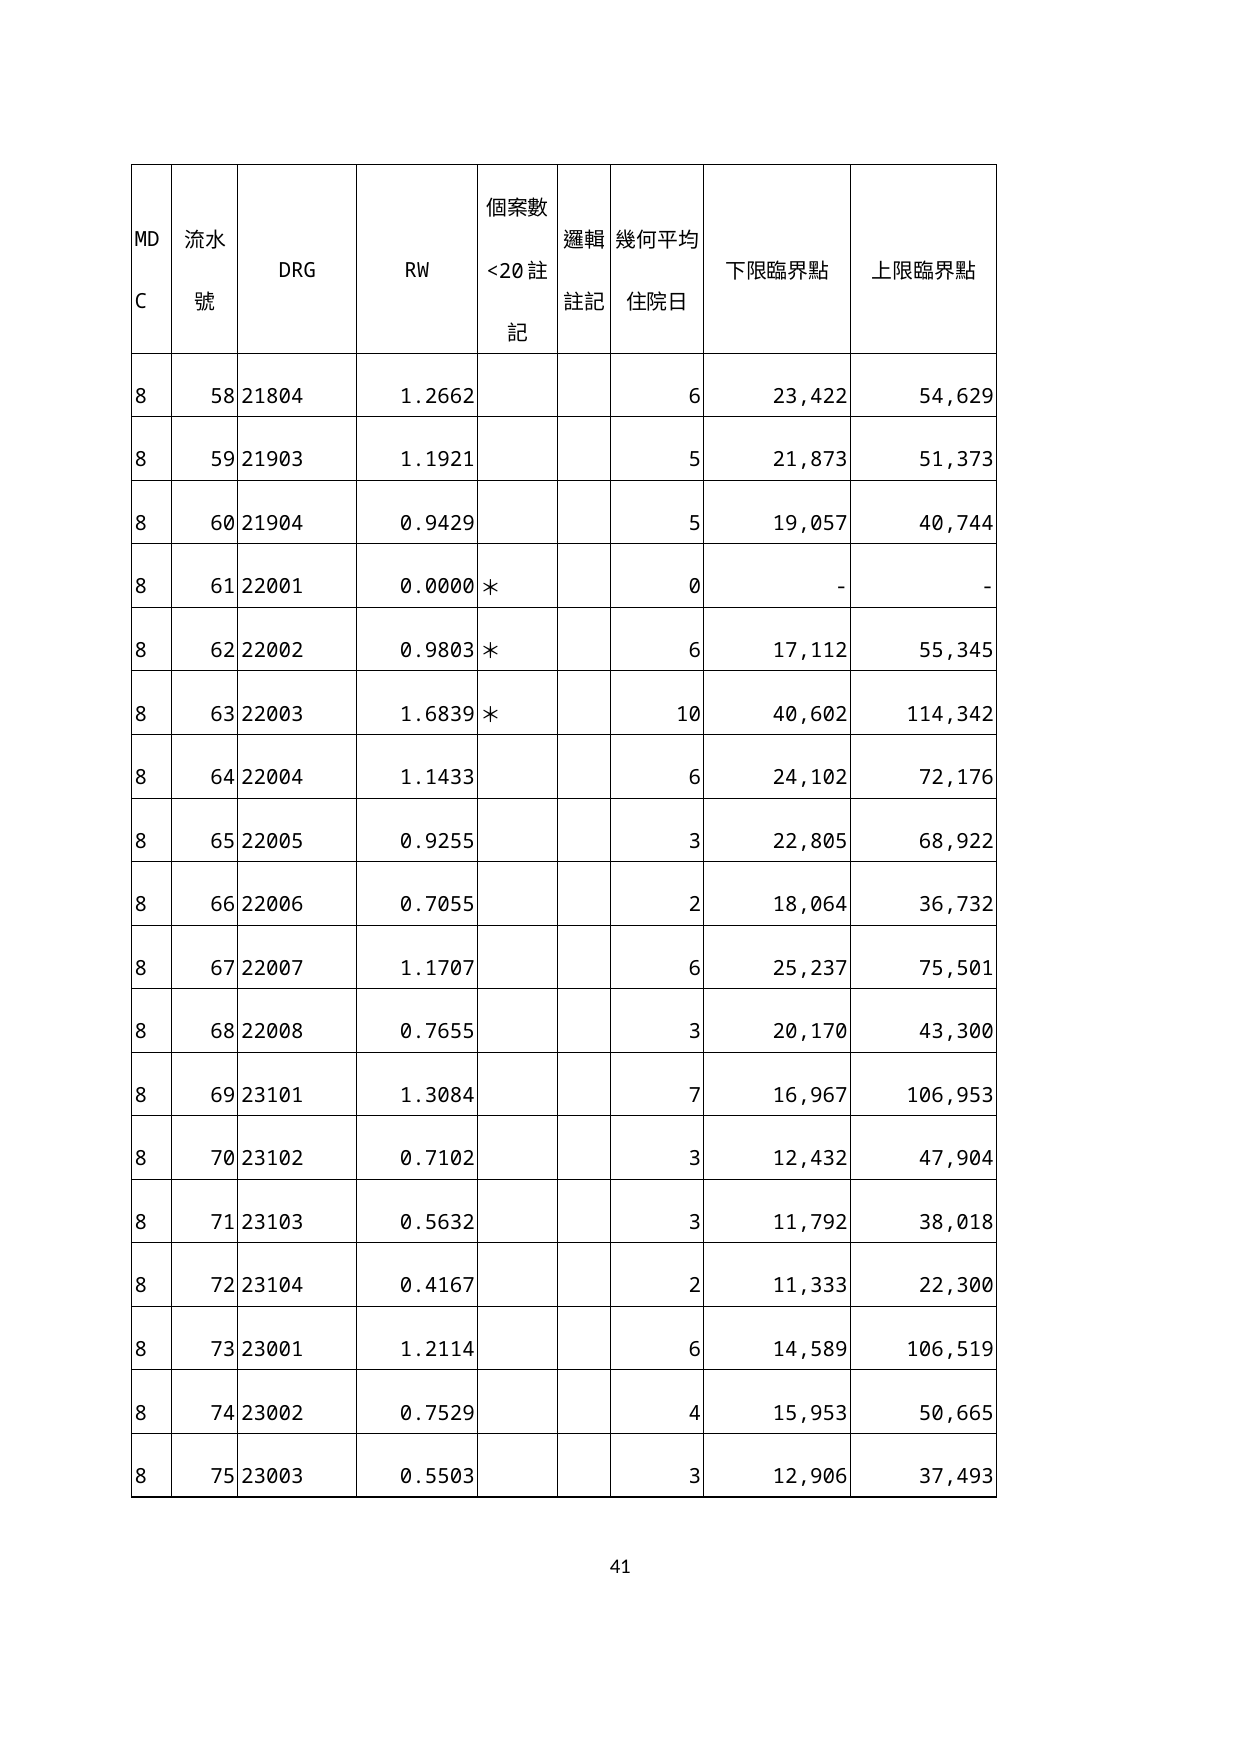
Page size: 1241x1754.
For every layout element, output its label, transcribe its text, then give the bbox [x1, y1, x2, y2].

table_cell 0.9255 [357, 799, 477, 861]
table_cell [558, 671, 610, 734]
table_cell 11,333 [704, 1243, 850, 1306]
table_cell [478, 1434, 557, 1496]
table_cell [478, 989, 557, 1052]
table_cell 8 [132, 1370, 171, 1433]
table_cell 6 [611, 608, 703, 670]
table_cell 40,744 [851, 481, 996, 543]
table_cell 22,805 [704, 799, 850, 861]
table_cell [558, 735, 610, 797]
table_cell 2 [611, 1243, 703, 1306]
table_cell 22007 [238, 926, 356, 988]
table_cell 17,112 [704, 608, 850, 670]
table_cell 22001 [238, 544, 356, 607]
table_cell 0.9429 [357, 481, 477, 543]
table_cell [558, 989, 610, 1052]
table_cell 0.0000 [357, 544, 477, 607]
table_cell [558, 862, 610, 924]
table_cell [478, 481, 557, 543]
table_cell 64 [172, 735, 237, 797]
table_cell ＊ [478, 608, 557, 670]
table_cell 43,300 [851, 989, 996, 1052]
table_cell 19,057 [704, 481, 850, 543]
table_cell 21904 [238, 481, 356, 543]
table_cell 3 [611, 1116, 703, 1179]
table_cell 36,732 [851, 862, 996, 924]
table_cell 0 [611, 544, 703, 607]
table_cell 0.7102 [357, 1116, 477, 1179]
table_cell 22005 [238, 799, 356, 861]
table_cell 8 [132, 1053, 171, 1115]
table_cell 10 [611, 671, 703, 734]
table_cell 21804 [238, 354, 356, 416]
table_cell 7 [611, 1053, 703, 1115]
table_cell 21903 [238, 417, 356, 480]
table_cell 68 [172, 989, 237, 1052]
table_cell 51,373 [851, 417, 996, 480]
table_cell 3 [611, 989, 703, 1052]
table_cell [558, 1180, 610, 1242]
table_cell [558, 1434, 610, 1496]
table_cell 22004 [238, 735, 356, 797]
table_cell 23002 [238, 1370, 356, 1433]
table_cell 23102 [238, 1116, 356, 1179]
table_cell [558, 481, 610, 543]
table_cell 15,953 [704, 1370, 850, 1433]
table_cell 8 [132, 544, 171, 607]
table_cell 6 [611, 354, 703, 416]
table_cell 11,792 [704, 1180, 850, 1242]
table_cell [478, 1370, 557, 1433]
table_cell [558, 1053, 610, 1115]
table_cell 8 [132, 608, 171, 670]
table_cell 18,064 [704, 862, 850, 924]
table_cell [478, 1116, 557, 1179]
table_header 個案數<20註記 [478, 165, 557, 353]
table_cell 0.4167 [357, 1243, 477, 1306]
table_cell 59 [172, 417, 237, 480]
table_cell 61 [172, 544, 237, 607]
table_cell 67 [172, 926, 237, 988]
table_cell 114,342 [851, 671, 996, 734]
table_cell 23103 [238, 1180, 356, 1242]
table_cell [558, 926, 610, 988]
table_cell 0.5503 [357, 1434, 477, 1496]
table_cell [558, 354, 610, 416]
table_cell 40,602 [704, 671, 850, 734]
table_cell ＊ [478, 671, 557, 734]
table_cell 6 [611, 926, 703, 988]
table_cell [478, 735, 557, 797]
table_cell 8 [132, 926, 171, 988]
table_header 邏輯註記 [558, 165, 610, 353]
table_cell 1.2114 [357, 1307, 477, 1369]
table_cell [558, 1243, 610, 1306]
table_cell 3 [611, 799, 703, 861]
table_cell 0.7655 [357, 989, 477, 1052]
table_cell 0.5632 [357, 1180, 477, 1242]
table_cell 22002 [238, 608, 356, 670]
table_cell 8 [132, 1243, 171, 1306]
table_cell 69 [172, 1053, 237, 1115]
table_cell 106,953 [851, 1053, 996, 1115]
table_cell 60 [172, 481, 237, 543]
table_cell [558, 799, 610, 861]
table_cell 106,519 [851, 1307, 996, 1369]
table_cell 1.1433 [357, 735, 477, 797]
table_cell 1.3084 [357, 1053, 477, 1115]
table_cell 1.6839 [357, 671, 477, 734]
table_cell [558, 417, 610, 480]
table_cell 25,237 [704, 926, 850, 988]
table_cell 23,422 [704, 354, 850, 416]
table_cell 3 [611, 1434, 703, 1496]
table_cell 0.7529 [357, 1370, 477, 1433]
table_cell [558, 1307, 610, 1369]
table_cell 12,432 [704, 1116, 850, 1179]
table_cell 12,906 [704, 1434, 850, 1496]
table_cell 8 [132, 481, 171, 543]
table_cell 8 [132, 989, 171, 1052]
table_cell 22003 [238, 671, 356, 734]
table_cell 74 [172, 1370, 237, 1433]
table_cell [558, 1116, 610, 1179]
table_cell 38,018 [851, 1180, 996, 1242]
table_cell 5 [611, 481, 703, 543]
table_cell [558, 544, 610, 607]
table_cell 71 [172, 1180, 237, 1242]
table_cell 22006 [238, 862, 356, 924]
table_header 幾何平均住院日 [611, 165, 703, 353]
table_cell 54,629 [851, 354, 996, 416]
table_cell 0.7055 [357, 862, 477, 924]
table_cell 14,589 [704, 1307, 850, 1369]
table_cell [478, 1307, 557, 1369]
table_cell [478, 1243, 557, 1306]
table_cell [478, 1180, 557, 1242]
table_cell 24,102 [704, 735, 850, 797]
table_cell 72,176 [851, 735, 996, 797]
table_cell 1.1707 [357, 926, 477, 988]
table_cell 65 [172, 799, 237, 861]
table_cell 5 [611, 417, 703, 480]
table_cell 1.2662 [357, 354, 477, 416]
table_cell 47,904 [851, 1116, 996, 1179]
table_cell 55,345 [851, 608, 996, 670]
table_cell 8 [132, 799, 171, 861]
table_cell 2 [611, 862, 703, 924]
table_cell 8 [132, 354, 171, 416]
table_header DRG [238, 165, 356, 353]
table_cell 16,967 [704, 1053, 850, 1115]
table_cell 8 [132, 1307, 171, 1369]
table_header MDC [132, 165, 171, 353]
table_cell 58 [172, 354, 237, 416]
table_header 下限臨界點 [704, 165, 850, 353]
table_cell 21,873 [704, 417, 850, 480]
table_cell 8 [132, 1434, 171, 1496]
table_cell 0.9803 [357, 608, 477, 670]
table_header RW [357, 165, 477, 353]
table_cell 8 [132, 1180, 171, 1242]
table_cell 3 [611, 1180, 703, 1242]
table_cell 8 [132, 417, 171, 480]
table_cell 75 [172, 1434, 237, 1496]
table_cell 20,170 [704, 989, 850, 1052]
table_header 上限臨界點 [851, 165, 996, 353]
table_cell - [704, 544, 850, 607]
table_cell 8 [132, 735, 171, 797]
table_cell 73 [172, 1307, 237, 1369]
table_cell 68,922 [851, 799, 996, 861]
table_cell 8 [132, 1116, 171, 1179]
table_cell 50,665 [851, 1370, 996, 1433]
table_cell 23001 [238, 1307, 356, 1369]
table_cell 1.1921 [357, 417, 477, 480]
table_header 流水號 [172, 165, 237, 353]
table_cell 63 [172, 671, 237, 734]
table_cell 6 [611, 735, 703, 797]
table_cell [478, 862, 557, 924]
table_cell 4 [611, 1370, 703, 1433]
table_cell [478, 417, 557, 480]
table_cell 6 [611, 1307, 703, 1369]
table_cell 22008 [238, 989, 356, 1052]
table_cell 70 [172, 1116, 237, 1179]
table_cell [478, 354, 557, 416]
table_cell ＊ [478, 544, 557, 607]
table_cell [478, 799, 557, 861]
table_cell 23101 [238, 1053, 356, 1115]
table_cell [558, 1370, 610, 1433]
table_cell 72 [172, 1243, 237, 1306]
table_cell [478, 926, 557, 988]
table_cell [558, 608, 610, 670]
table_cell - [851, 544, 996, 607]
table_cell [478, 1053, 557, 1115]
table_cell 62 [172, 608, 237, 670]
table_cell 8 [132, 671, 171, 734]
table_cell 8 [132, 862, 171, 924]
table_cell 22,300 [851, 1243, 996, 1306]
table_cell 23104 [238, 1243, 356, 1306]
table_cell 37,493 [851, 1434, 996, 1496]
table_cell 66 [172, 862, 237, 924]
table_cell 23003 [238, 1434, 356, 1496]
table_cell 75,501 [851, 926, 996, 988]
